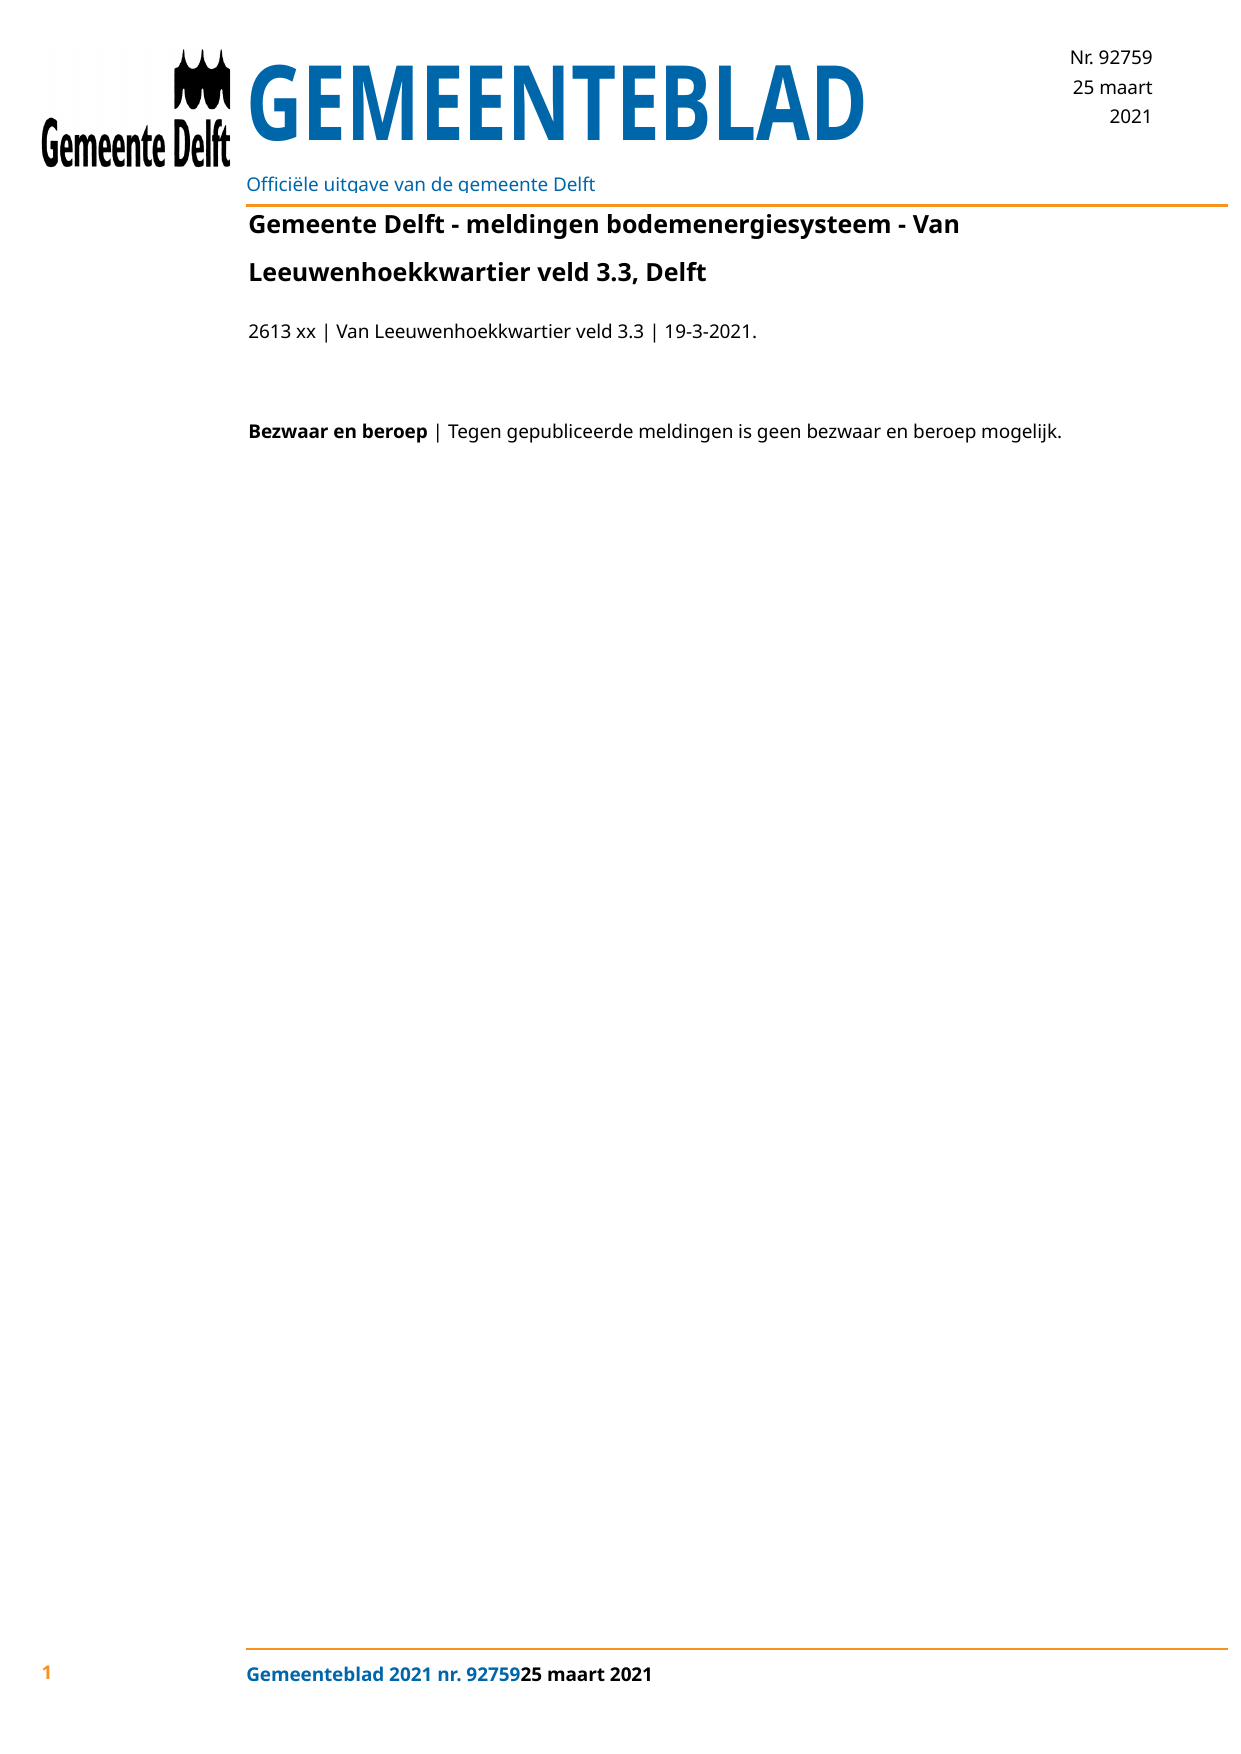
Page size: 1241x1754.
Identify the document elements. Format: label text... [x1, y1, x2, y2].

picture [41, 47, 231, 172]
text 2613 xx | Van Leeuwenhoekkwartier veld 3.3 | 19-3-2021. [248, 318, 1152, 344]
text Gemeente Delft - meldingen bodemenergiesysteem - Van Leeuwenhoekkwartier veld 3.3, Delft [248, 207, 1152, 288]
text Bezwaar en beroep | Tegen gepubliceerde meldingen is geen bezwaar en beroep mogelijk. [248, 419, 1152, 444]
